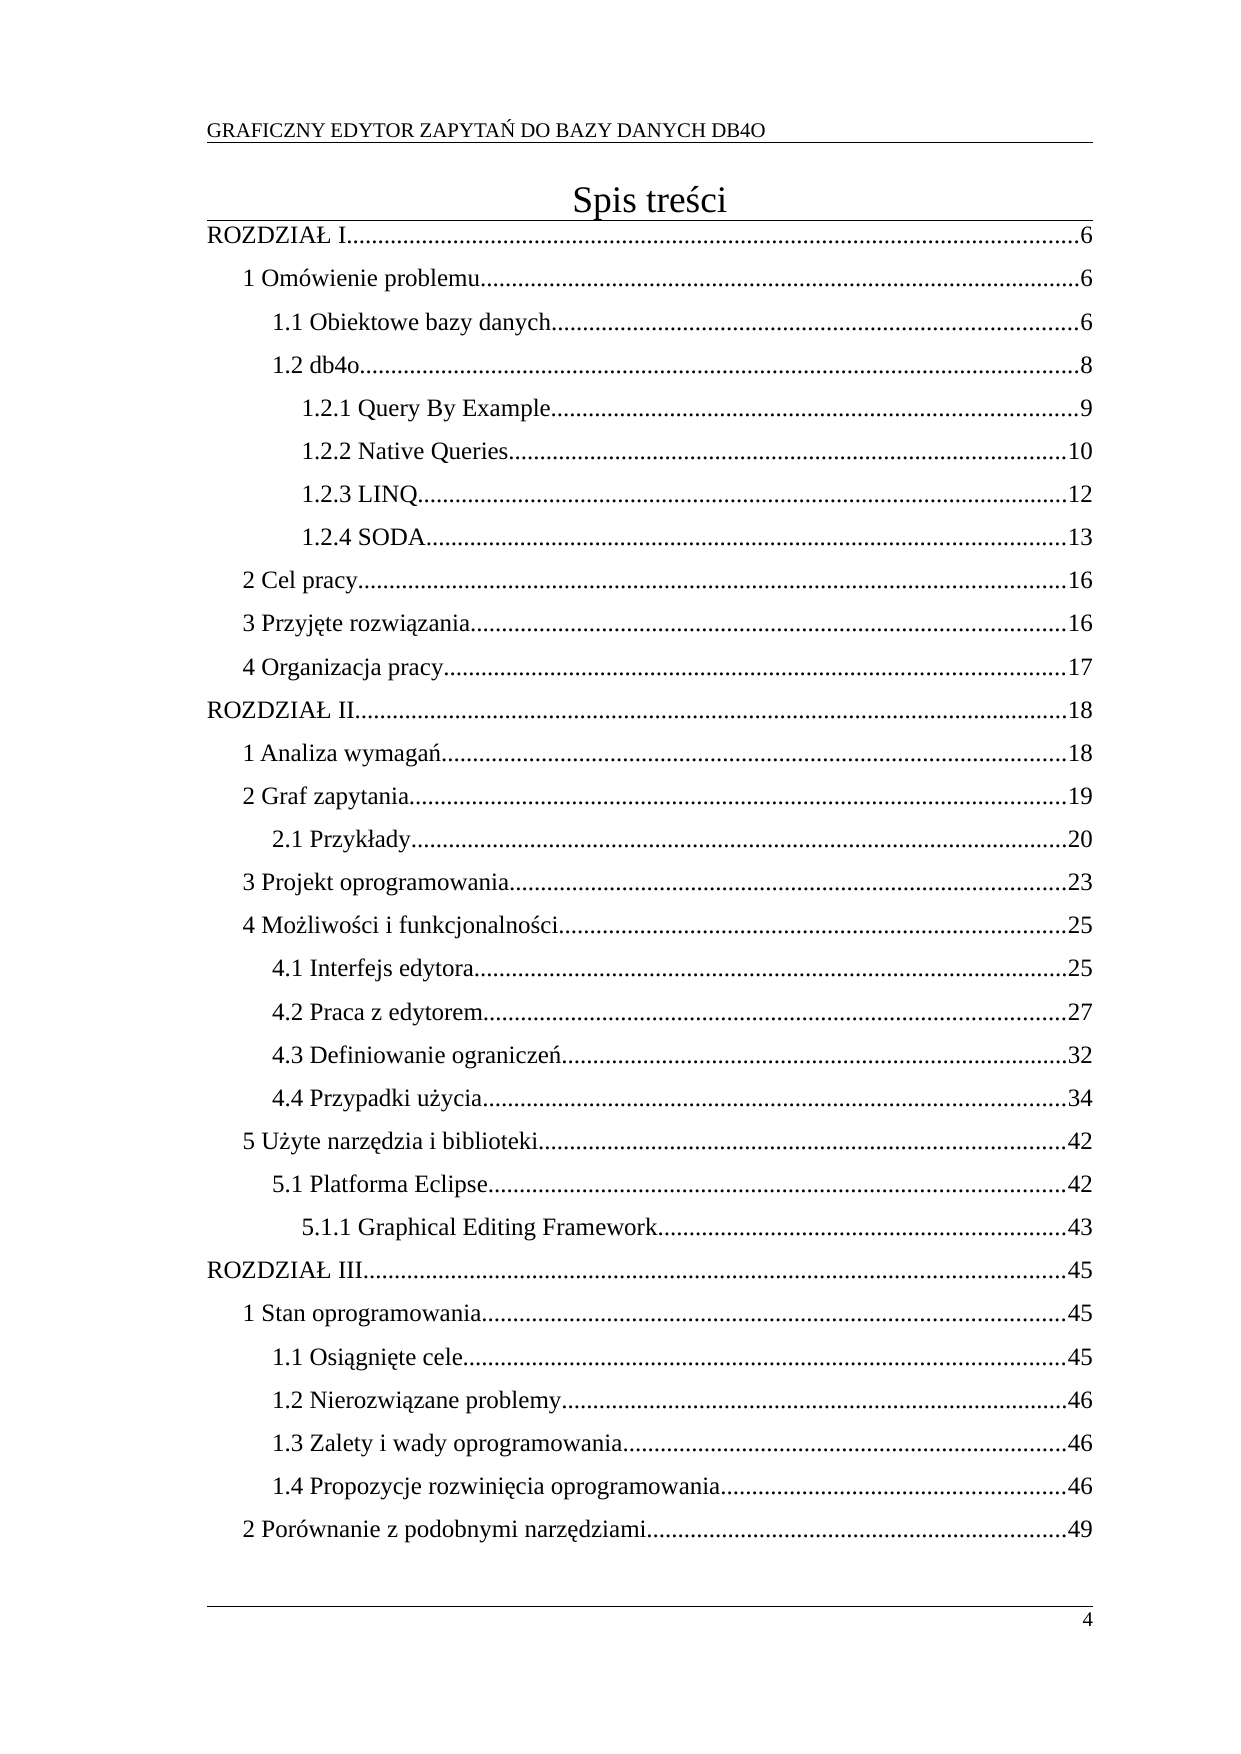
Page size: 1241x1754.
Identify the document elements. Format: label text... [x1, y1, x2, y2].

text 1 Analiza wymagań 18 [236, 738, 1093, 767]
text 2 Cel pracy 16 [236, 565, 1093, 594]
text 4.2 Praca z edytorem 27 [266, 997, 1093, 1025]
text 1.1 Osiągnięte cele 45 [266, 1342, 1093, 1370]
text 5.1 Platforma Eclipse 42 [266, 1169, 1093, 1198]
text 1.2.3 LINQ 12 [295, 479, 1093, 508]
text 5.1.1 Graphical Editing Framework 43 [295, 1212, 1093, 1241]
text 3 Przyjęte rozwiązania 16 [236, 608, 1093, 637]
text ROZDZIAŁ II 18 [207, 695, 1093, 723]
text 1.4 Propozycje rozwinięcia oprogramowania 46 [266, 1471, 1093, 1500]
text ROZDZIAŁ III 45 [207, 1255, 1093, 1284]
text 2 Porównanie z podobnymi narzędziami 49 [236, 1514, 1093, 1543]
text 1.3 Zalety i wady oprogramowania 46 [266, 1428, 1093, 1457]
text 4 Organizacja pracy 17 [236, 652, 1093, 680]
text 5 Użyte narzędzia i biblioteki 42 [236, 1126, 1093, 1155]
text 3 Projekt oprogramowania 23 [236, 867, 1093, 896]
text 2 Graf zapytania 19 [236, 781, 1093, 810]
text 1.2.4 SODA 13 [295, 522, 1093, 551]
text 4 Możliwości i funkcjonalności 25 [236, 910, 1093, 939]
text 1.2.1 Query By Example 9 [295, 393, 1093, 422]
text 2.1 Przykłady 20 [266, 824, 1093, 853]
text ROZDZIAŁ I 6 [207, 221, 1093, 249]
text 1.2.2 Native Queries 10 [295, 436, 1093, 465]
text 1.1 Obiektowe bazy danych 6 [266, 307, 1093, 335]
text 1.2 Nierozwiązane problemy 46 [266, 1385, 1093, 1413]
text 1.2 db4o 8 [266, 350, 1093, 378]
text 4.3 Definiowanie ograniczeń 32 [266, 1040, 1093, 1068]
subtitle Spis treści [207, 177, 1093, 220]
text 4.4 Przypadki użycia 34 [266, 1083, 1093, 1112]
text 1 Stan oprogramowania 45 [236, 1298, 1093, 1327]
text 1 Omówienie problemu 6 [236, 263, 1093, 292]
text 4.1 Interfejs edytora 25 [266, 953, 1093, 982]
